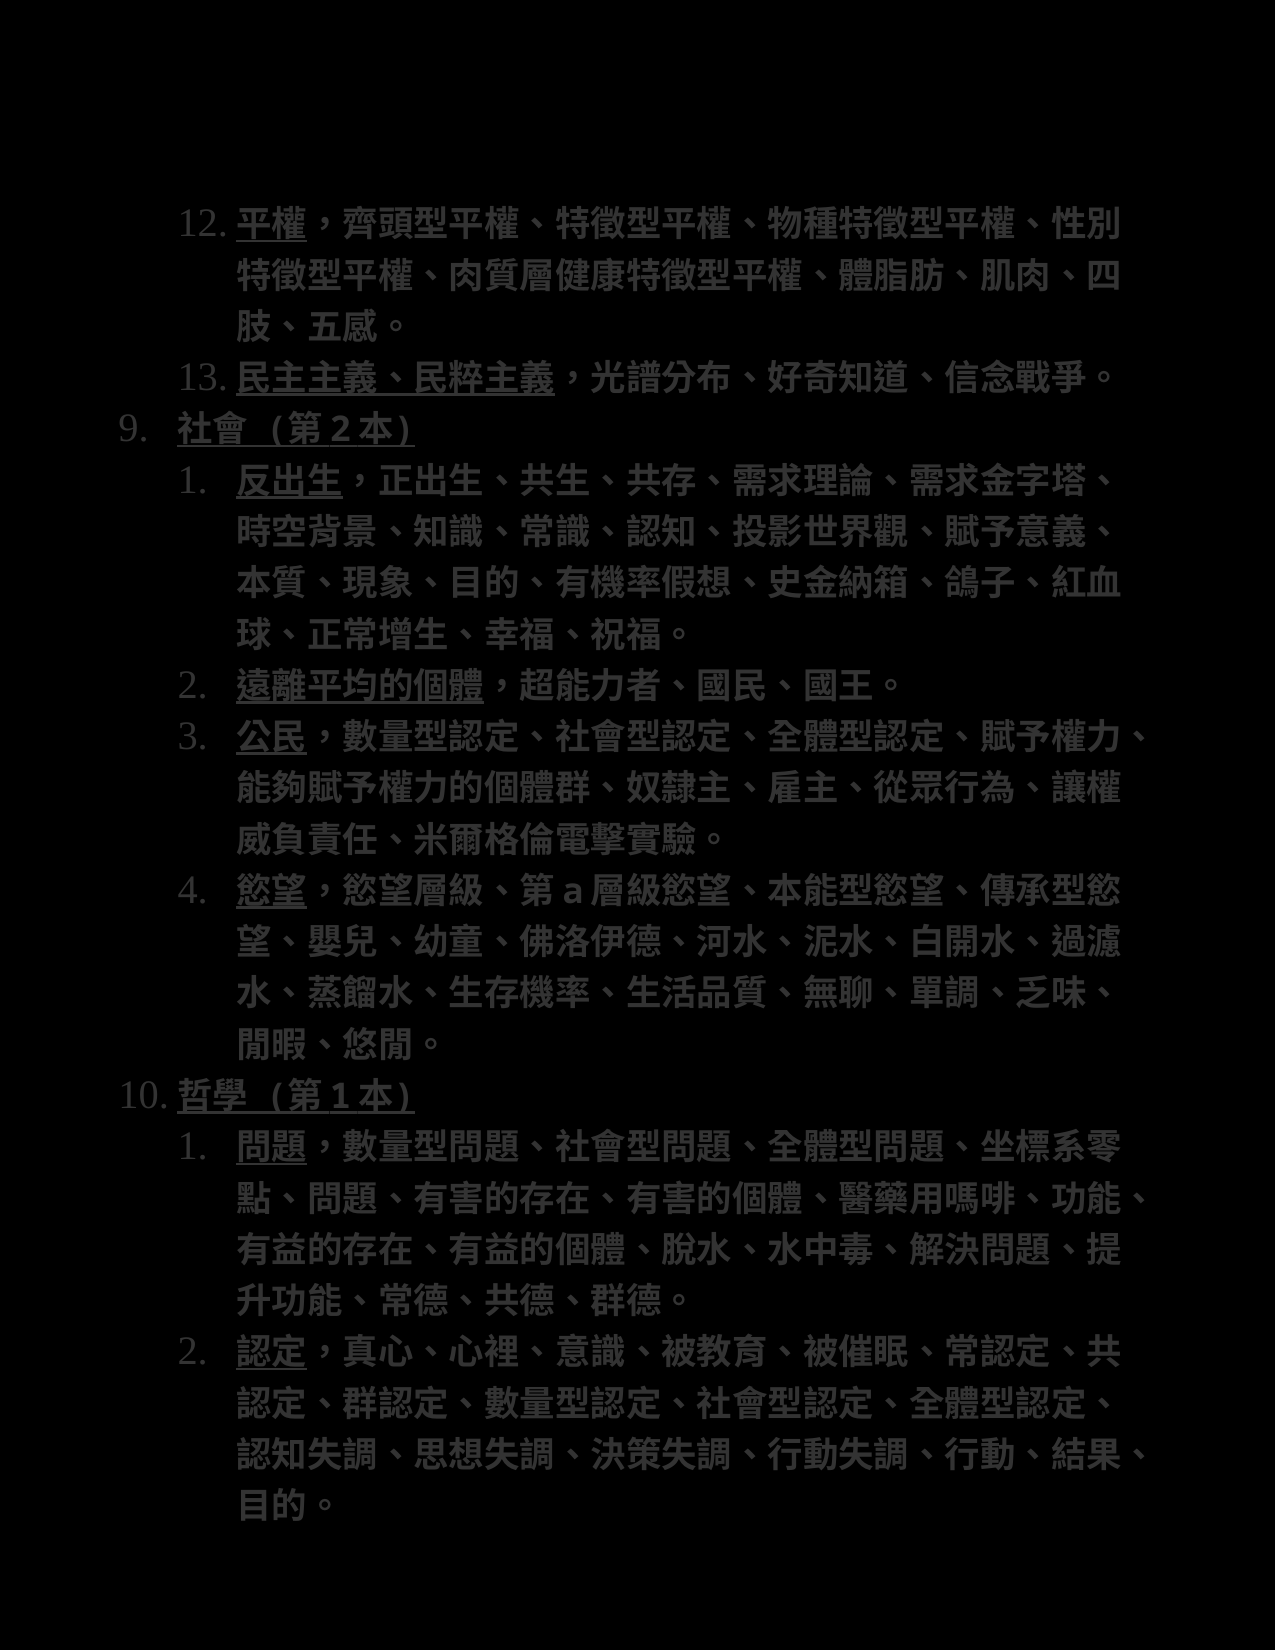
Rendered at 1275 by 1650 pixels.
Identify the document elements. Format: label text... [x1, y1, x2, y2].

list 哲學 (第1本) [118, 1067, 1157, 1119]
list 反出生，正出生、共生、共存、需求理論、需求金字塔、時空背景、知識、常識、認知、投影世界觀、賦予意義、本質、現象、目的、有機率假想、史金納箱、鴿子、紅血球、正常增生、幸福、祝福。 [177, 452, 1157, 657]
list 問題，數量型問題、社會型問題、全體型問題、坐標系零點、問題、有害的存在、有害的個體、醫藥用嗎啡、功能、有益的存在、有益的個體、脫水、水中毒、解決問題、提升功能、常德、共德、群德。 [177, 1119, 1157, 1324]
list 慾望，慾望層級、第a層級慾望、本能型慾望、傳承型慾望、嬰兒、幼童、佛洛伊德、河水、泥水、白開水、過濾水、蒸餾水、生存機率、生活品質、無聊、單調、乏味、閒暇、悠閒。 [177, 862, 1157, 1067]
list 認定，真心、心裡、意識、被教育、被催眠、常認定、共認定、群認定、數量型認定、社會型認定、全體型認定、認知失調、思想失調、決策失調、行動失調、行動、結果、目的。 [177, 1324, 1157, 1529]
list 遠離平均的個體，超能力者、國民、國王。 [177, 657, 1157, 708]
list 公民，數量型認定、社會型認定、全體型認定、賦予權力、能夠賦予權力的個體群、奴隸主、雇主、從眾行為、讓權威負責任、米爾格倫電擊實驗。 [177, 708, 1157, 862]
list 民主主義、民粹主義，光譜分布、好奇知道、信念戰爭。 [177, 349, 1157, 401]
list 平權，齊頭型平權、特徵型平權、物種特徵型平權、性別特徵型平權、肉質層健康特徵型平權、體脂肪、肌肉、四肢、五感。 [177, 196, 1157, 349]
list 社會 (第2本) [118, 401, 1157, 452]
